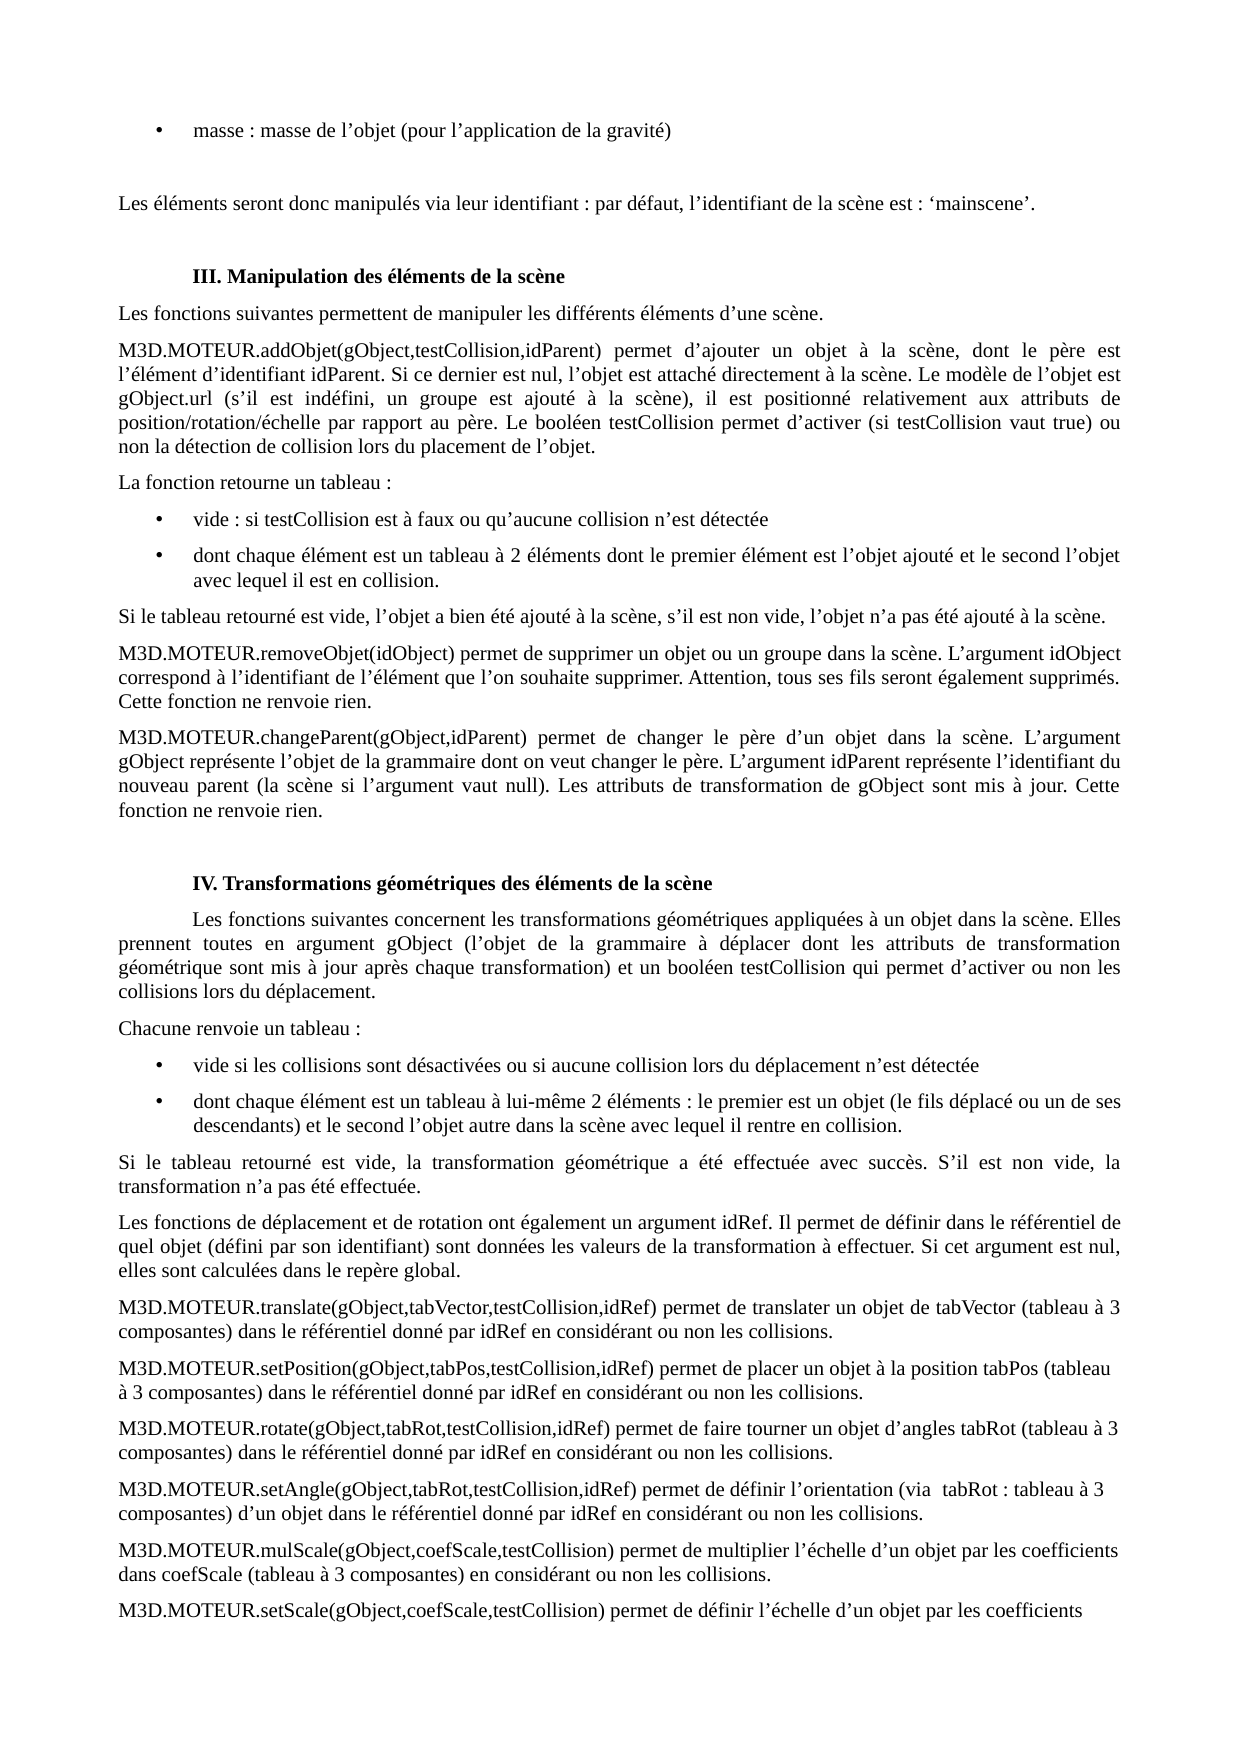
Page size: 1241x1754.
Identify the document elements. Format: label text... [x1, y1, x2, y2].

text Les éléments seront donc manipulés via leur identifiant : par défaut, l’identifiant de la scène est : ‘mainscene’. [118, 191, 1122, 215]
list dont chaque élément est un tableau à 2 éléments dont le premier élément est l’objet ajouté et le second l’objet avec lequel il est en collision. [156, 543, 1122, 592]
text Les fonctions de déplacement et de rotation ont également un argument idRef. Il permet de définir dans le référentiel de quel objet (défini par son identifiant) sont données les valeurs de la transformation à effectuer. Si cet argument est nul, elles sont calculées dans le repère global. [118, 1210, 1122, 1282]
text M3D.MOTEUR.setPosition(gObject,tabPos,testCollision,idRef) permet de placer un objet à la position tabPos (tableau à 3 composantes) dans le référentiel donné par idRef en considérant ou non les collisions. [118, 1356, 1122, 1404]
text III. Manipulation des éléments de la scène [118, 264, 1122, 288]
text M3D.MOTEUR.translate(gObject,tabVector,testCollision,idRef) permet de translater un objet de tabVector (tableau à 3 composantes) dans le référentiel donné par idRef en considérant ou non les collisions. [118, 1295, 1122, 1343]
list vide si les collisions sont désactivées ou si aucune collision lors du déplacement n’est détectée [156, 1052, 1122, 1077]
text M3D.MOTEUR.addObjet(gObject,testCollision,idParent) permet d’ajouter un objet à la scène, dont le père est l’élément d’identifiant idParent. Si ce dernier est nul, l’objet est attaché directement à la scène. Le modèle de l’objet est gObject.url (s’il est indéfini, un groupe est ajouté à la scène), il est positionné relativement aux attributs de position/rotation/échelle par rapport au père. Le booléen testCollision permet d’activer (si testCollision vaut true) ou non la détection de collision lors du placement de l’objet. [118, 337, 1122, 458]
text M3D.MOTEUR.setScale(gObject,coefScale,testCollision) permet de définir l’échelle d’un objet par les coefficients [118, 1598, 1122, 1622]
list vide : si testCollision est à faux ou qu’aucune collision n’est détectée [156, 507, 1122, 531]
text M3D.MOTEUR.mulScale(gObject,coefScale,testCollision) permet de multiplier l’échelle d’un objet par les coefficients dans coefScale (tableau à 3 composantes) en considérant ou non les collisions. [118, 1537, 1122, 1586]
text Les fonctions suivantes permettent de manipuler les différents éléments d’une scène. [118, 301, 1122, 325]
text La fonction retourne un tableau : [118, 470, 1122, 494]
text Si le tableau retourné est vide, l’objet a bien été ajouté à la scène, s’il est non vide, l’objet n’a pas été ajouté à la scène. [118, 604, 1122, 628]
text M3D.MOTEUR.setAngle(gObject,tabRot,testCollision,idRef) permet de définir l’orientation (via tabRot : tableau à 3 composantes) d’un objet dans le référentiel donné par idRef en considérant ou non les collisions. [118, 1477, 1122, 1525]
text IV. Transformations géométriques des éléments de la scène [118, 871, 1122, 895]
text M3D.MOTEUR.removeObjet(idObject) permet de supprimer un objet ou un groupe dans la scène. L’argument idObject correspond à l’identifiant de l’élément que l’on souhaite supprimer. Attention, tous ses fils seront également supprimés. Cette fonction ne renvoie rien. [118, 641, 1122, 713]
list dont chaque élément est un tableau à lui-même 2 éléments : le premier est un objet (le fils déplacé ou un de ses descendants) et le second l’objet autre dans la scène avec lequel il rentre en collision. [156, 1089, 1122, 1137]
text Les fonctions suivantes concernent les transformations géométriques appliquées à un objet dans la scène. Elles prennent toutes en argument gObject (l’objet de la grammaire à déplacer dont les attributs de transformation géométrique sont mis à jour après chaque transformation) et un booléen testCollision qui permet d’activer ou non les collisions lors du déplacement. [118, 907, 1122, 1003]
text Chacune renvoie un tableau : [118, 1016, 1122, 1040]
text M3D.MOTEUR.rotate(gObject,tabRot,testCollision,idRef) permet de faire tourner un objet d’angles tabRot (tableau à 3 composantes) dans le référentiel donné par idRef en considérant ou non les collisions. [118, 1416, 1122, 1464]
text M3D.MOTEUR.changeParent(gObject,idParent) permet de changer le père d’un objet dans la scène. L’argument gObject représente l’objet de la grammaire dont on veut changer le père. L’argument idParent représente l’identifiant du nouveau parent (la scène si l’argument vaut null). Les attributs de transformation de gObject sont mis à jour. Cette fonction ne renvoie rien. [118, 725, 1122, 822]
list masse : masse de l’objet (pour l’application de la gravité) [156, 118, 1122, 142]
text Si le tableau retourné est vide, la transformation géométrique a été effectuée avec succès. S’il est non vide, la transformation n’a pas été effectuée. [118, 1150, 1122, 1198]
